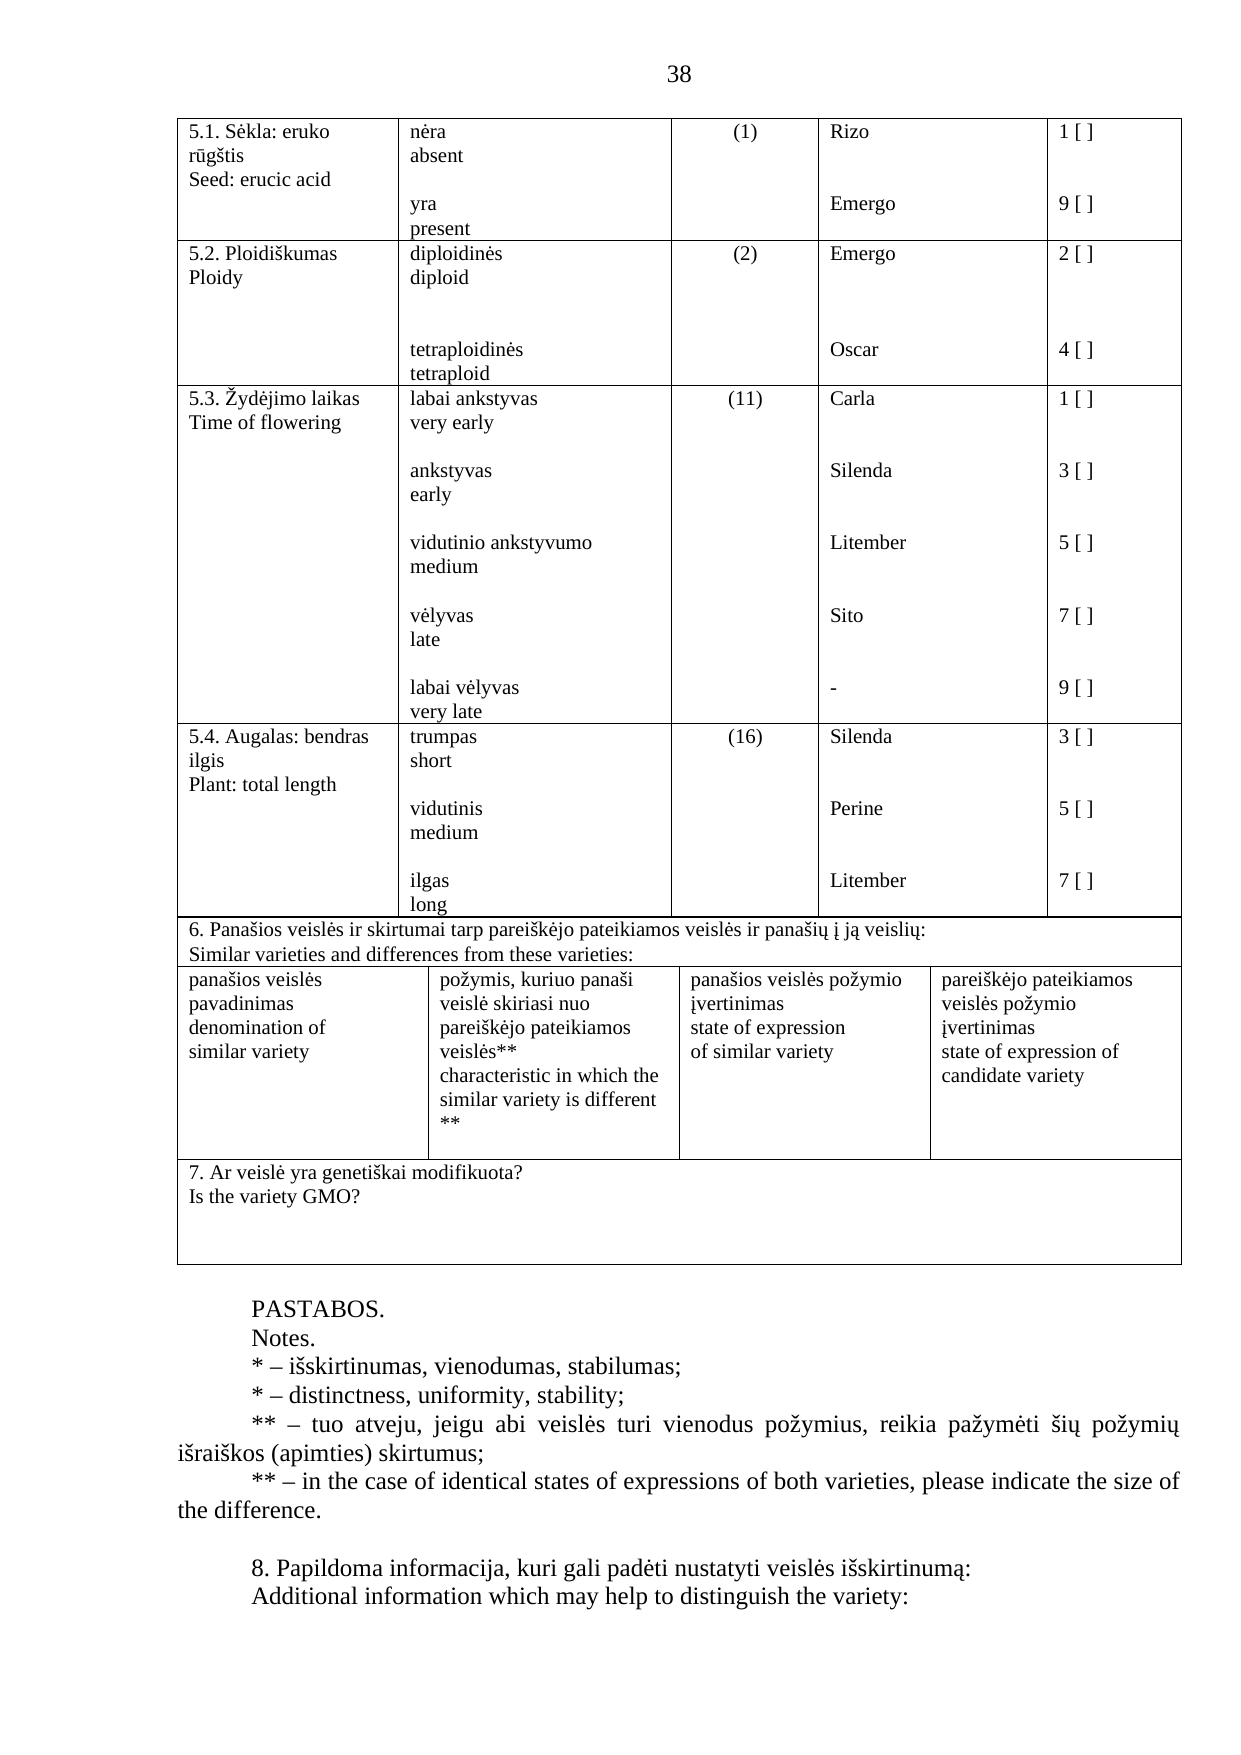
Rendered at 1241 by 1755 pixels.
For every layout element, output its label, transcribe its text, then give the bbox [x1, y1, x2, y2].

table_cell 5.4. Augalas: bendras ilgis Plant: total length [178, 724, 398, 916]
table_cell [647, 119, 671, 239]
text ** – in the case of identical states of expressions of both varieties, please indicate the size of the difference. [177, 1466, 1181, 1524]
text * – distinctness, uniformity, stability; [177, 1380, 1181, 1409]
table_cell diploidinės diploid tetraploidinės tetraploid [399, 241, 647, 385]
table_cell nėra absent yra present [399, 119, 647, 239]
table_cell Carla Silenda Litember Sito - [819, 386, 1047, 723]
table_cell (2) [672, 241, 818, 385]
table_cell (11) [672, 386, 818, 723]
table_cell Emergo Oscar [819, 241, 1047, 385]
table_cell 5.3. Žydėjimo laikas Time of flowering [178, 386, 398, 723]
table_cell 1 [ ] 3 [ ] 5 [ ] 7 [ ] 9 [ ] [1048, 386, 1181, 723]
table_cell labai ankstyvas very early ankstyvas early vidutinio ankstyvumo medium vėlyvas late labai vėlyvas very late [399, 386, 647, 723]
table_cell 5.1. Sėkla: eruko rūgštis Seed: erucic acid [178, 119, 398, 239]
table_cell [647, 386, 671, 723]
table_cell požymis, kuriuo panaši veislė skiriasi nuo pareiškėjo pateikiamos veislės** characteristic in which the similar variety is different ** [429, 967, 679, 1159]
text PASTABOS. [177, 1294, 1181, 1323]
text * – išskirtinumas, vienodumas, stabilumas; [177, 1351, 1181, 1380]
table_cell panašios veislės požymio įvertinimas state of expression of similar variety [680, 967, 930, 1159]
text 8. Papildoma informacija, kuri gali padėti nustatyti veislės išskirtinumą: [177, 1553, 1181, 1581]
table_cell (16) [672, 724, 818, 916]
table_cell 3 [ ] 5 [ ] 7 [ ] [1048, 724, 1181, 916]
text ** – tuo atveju, jeigu abi veislės turi vienodus požymius, reikia pažymėti šių požymių išraiškos (apimties) skirtumus; [177, 1409, 1181, 1466]
table_cell 1 [ ] 9 [ ] [1048, 119, 1181, 239]
table_cell (1) [672, 119, 818, 239]
table_cell panašios veislės pavadinimas denomination of similar variety [178, 967, 428, 1159]
table_cell 5.2. Ploidiškumas Ploidy [178, 241, 398, 385]
table_cell [647, 241, 671, 385]
text Additional information which may help to distinguish the variety: [177, 1581, 1181, 1610]
text Notes. [177, 1323, 1181, 1351]
table_cell Silenda Perine Litember [819, 724, 1047, 916]
table_cell Rizo Emergo [819, 119, 1047, 239]
table_cell 6. Panašios veislės ir skirtumai tarp pareiškėjo pateikiamos veislės ir panašių į ją veislių: Similar varieties and differences from these varieties: [178, 918, 1181, 966]
table_cell 2 [ ] 4 [ ] [1048, 241, 1181, 385]
table_cell pareiškėjo pateikiamos veislės požymio įvertinimas state of expression of candidate variety [931, 967, 1181, 1159]
table_cell [647, 724, 671, 916]
table_cell trumpas short vidutinis medium ilgas long [399, 724, 647, 916]
table_cell 7. Ar veislė yra genetiškai modifikuota? Is the variety GMO? [178, 1160, 1181, 1264]
